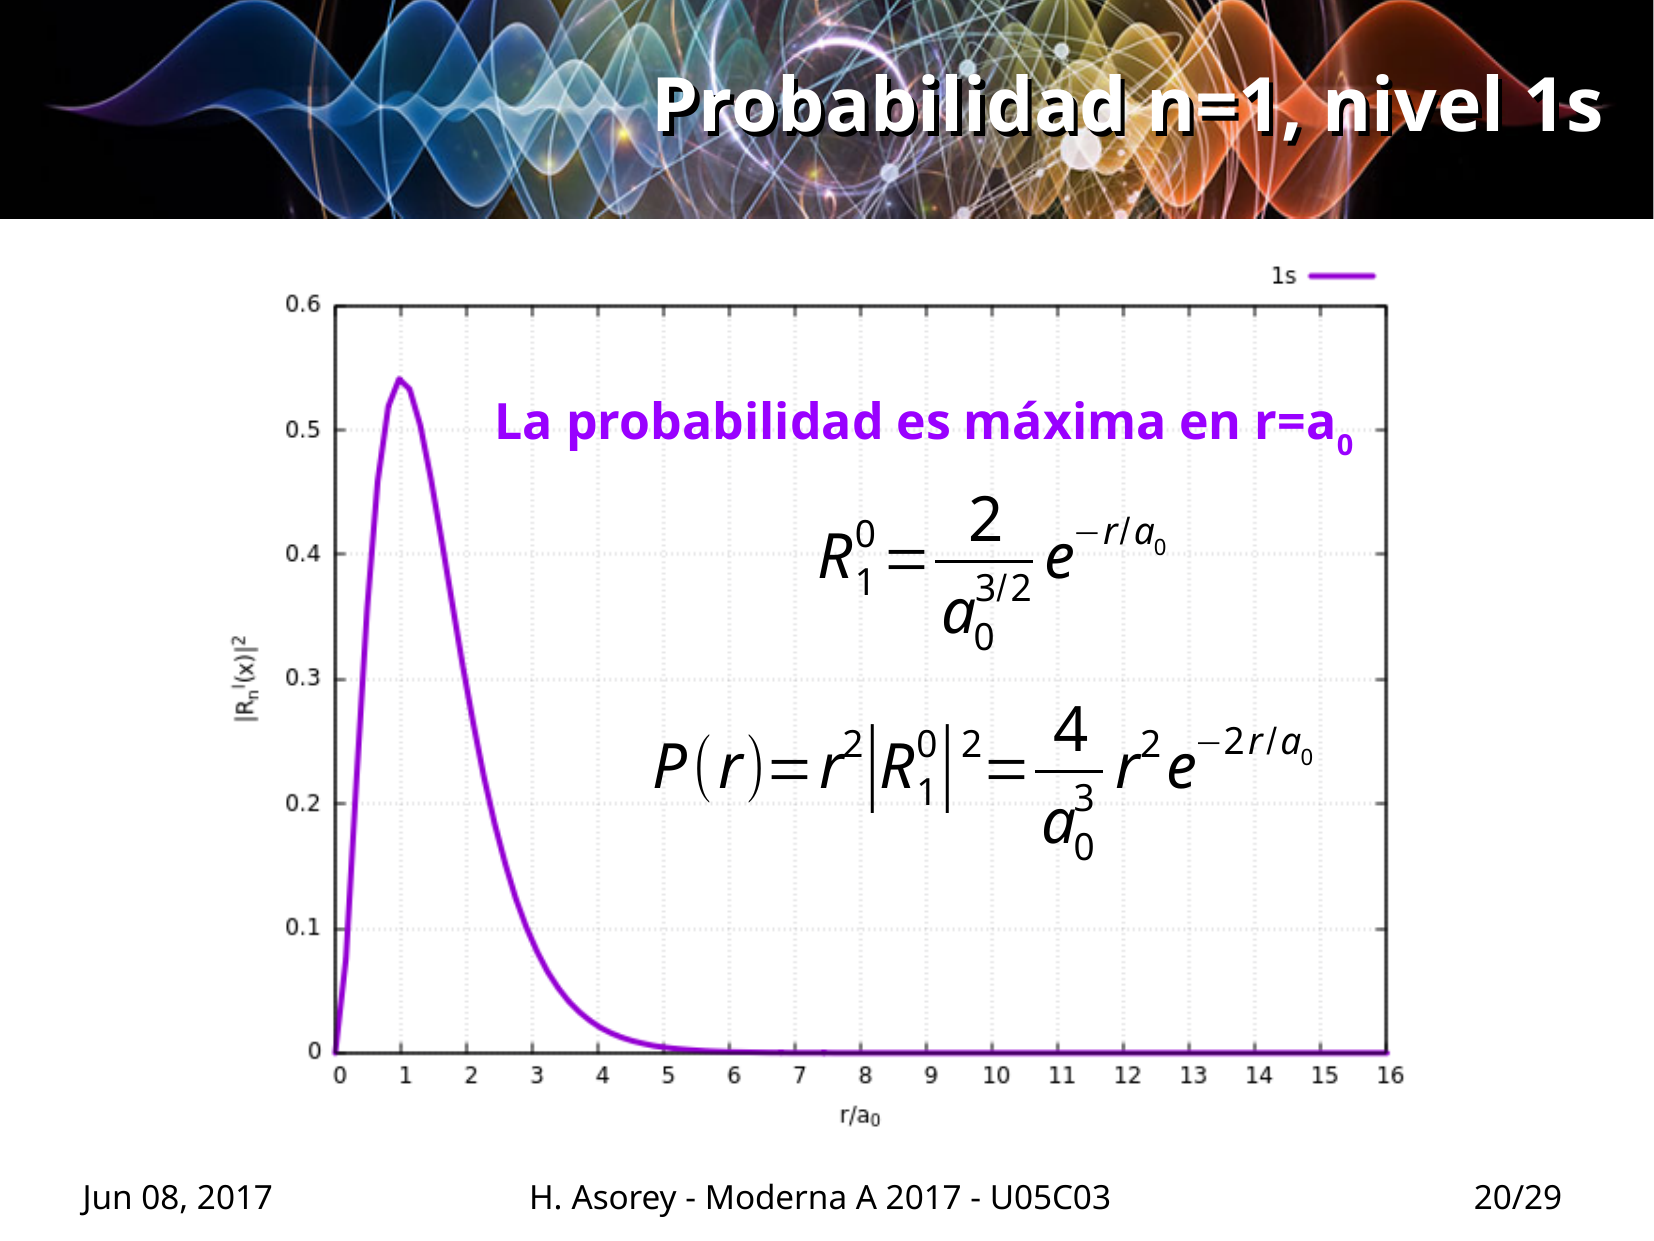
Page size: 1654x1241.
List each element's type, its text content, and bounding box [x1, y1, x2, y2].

text_box La probabilidad es máxima en r=a0 [480, 378, 1251, 466]
chart [810, 480, 1176, 661]
picture [0, 0, 1654, 219]
picture [225, 254, 1426, 1156]
chart [645, 690, 1322, 871]
title Probabilidad n=1, nivel 1s [45, 15, 1606, 191]
